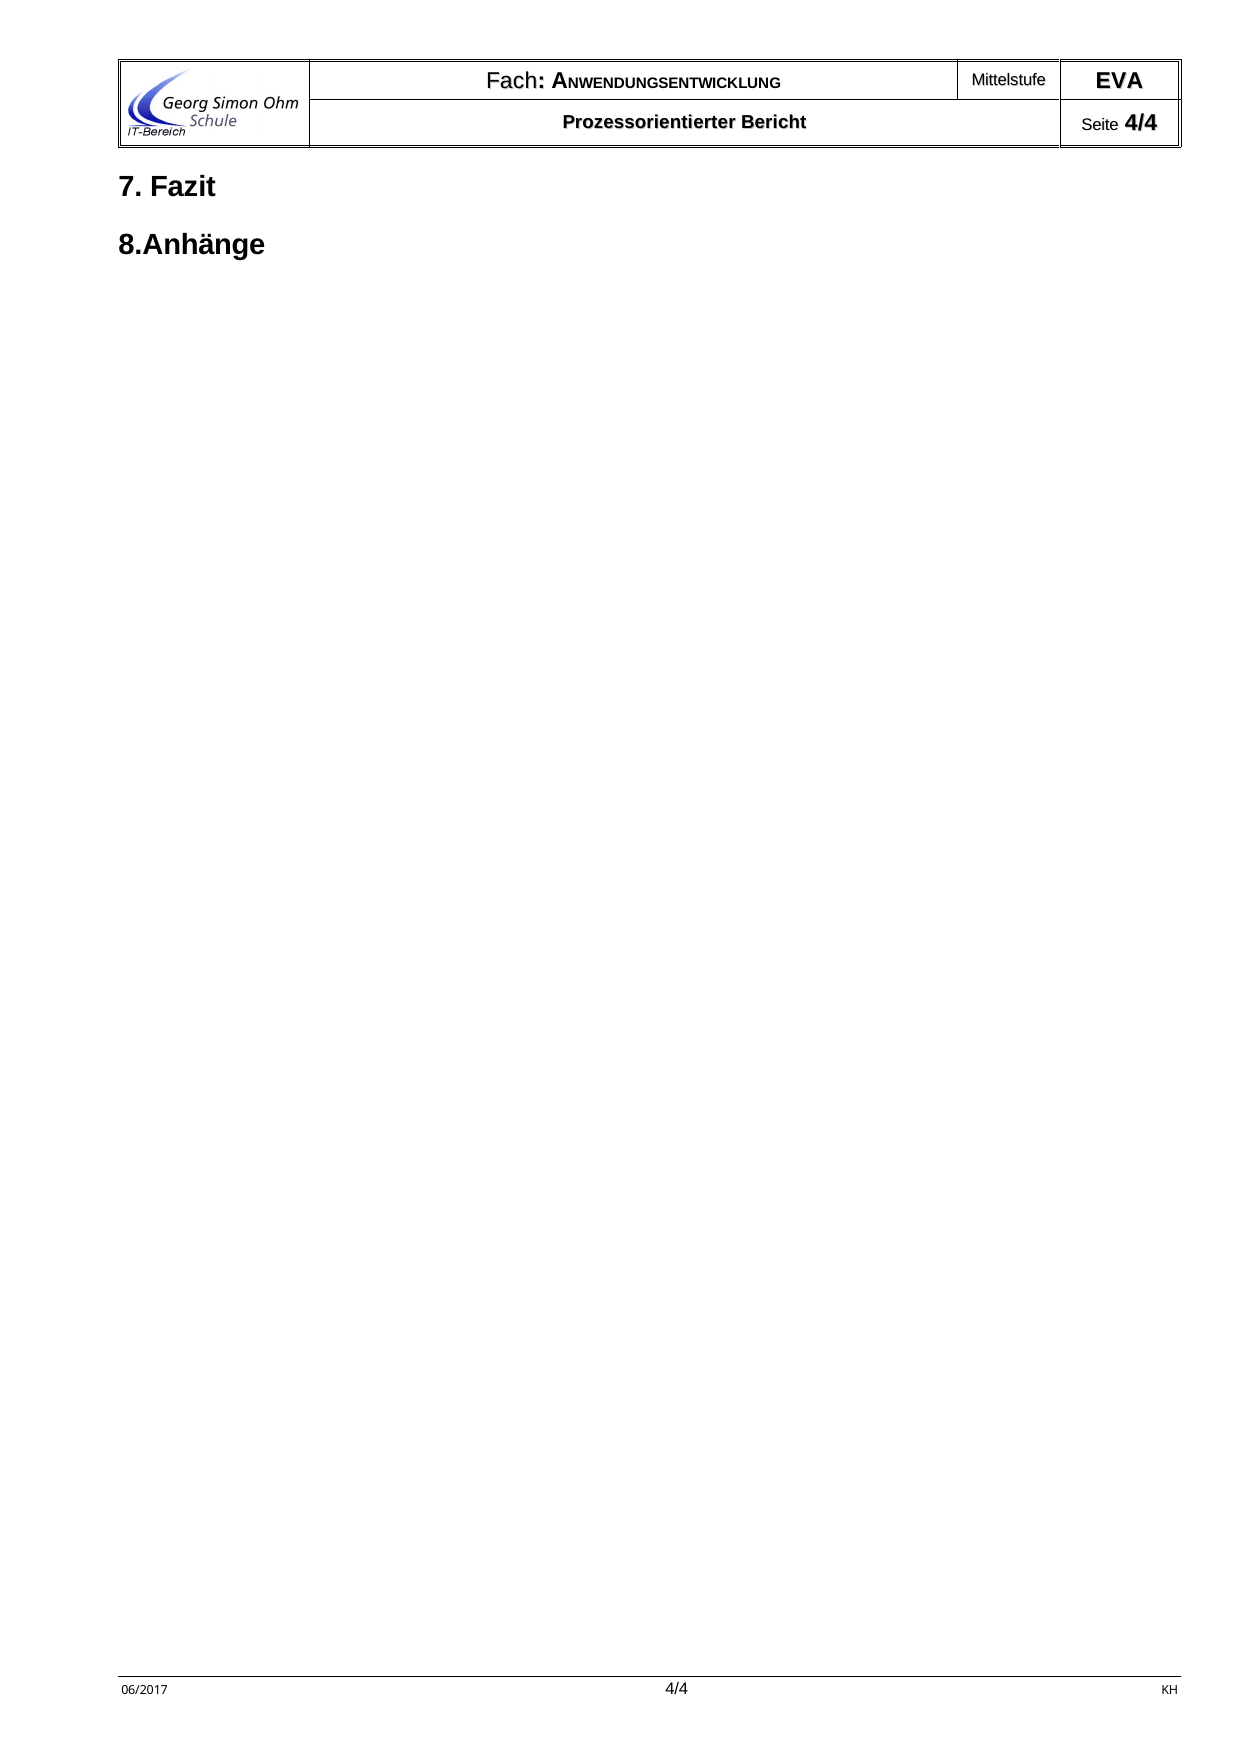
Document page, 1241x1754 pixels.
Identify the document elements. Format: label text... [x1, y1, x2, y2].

picture [126, 67, 304, 140]
subtitle Anhänge [118, 228, 1181, 260]
subtitle Fazit [118, 170, 1181, 203]
